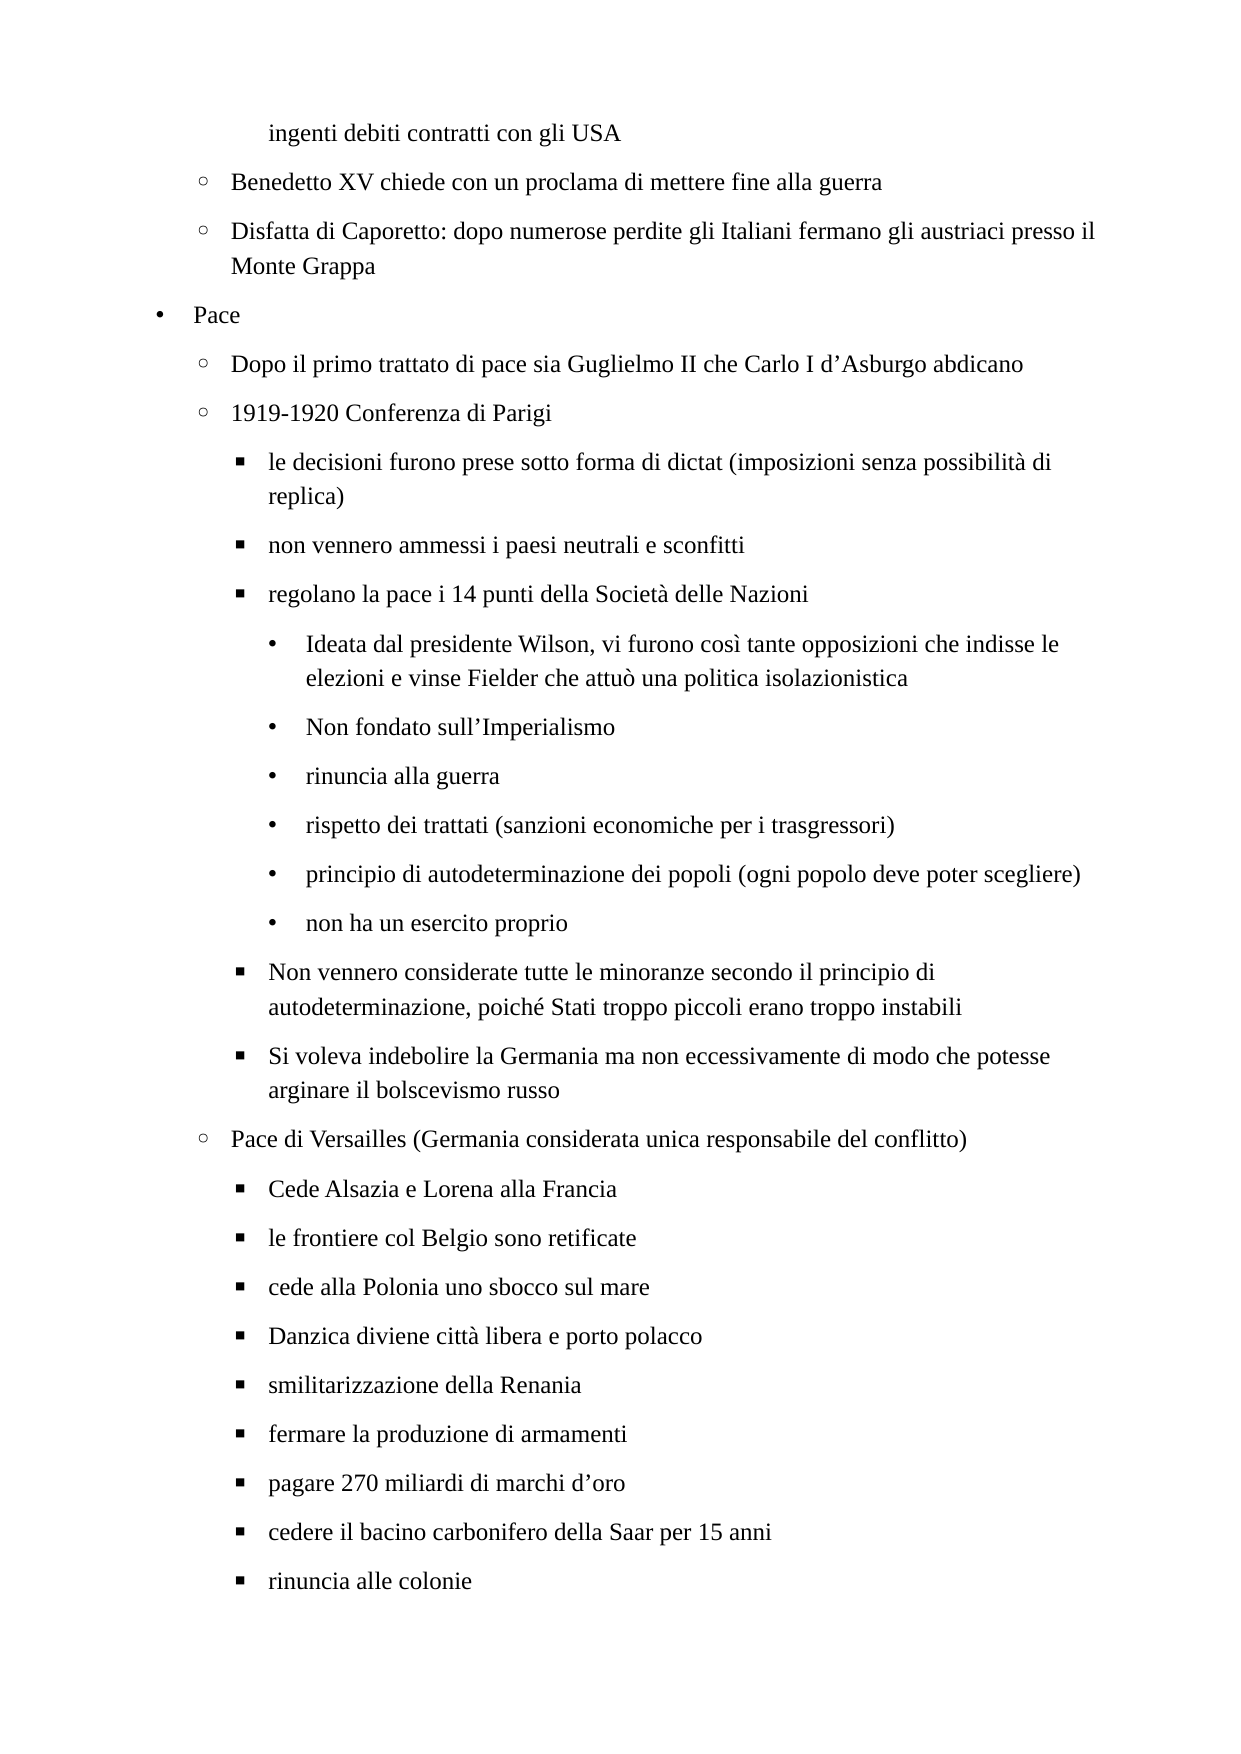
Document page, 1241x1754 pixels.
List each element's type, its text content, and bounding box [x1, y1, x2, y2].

list rispetto dei trattati (sanzioni economiche per i trasgressori) [268, 810, 1122, 839]
list le decisioni furono prese sotto forma di dictat (imposizioni senza possibilità di replica) [231, 447, 1122, 510]
list smilitarizzazione della Renania [231, 1370, 1122, 1399]
list le frontiere col Belgio sono retificate [231, 1223, 1122, 1251]
list rinuncia alle colonie [231, 1566, 1122, 1595]
list 1919-1920 Conferenza di Parigi [193, 398, 1122, 427]
list non vennero ammessi i paesi neutrali e sconfitti [231, 531, 1122, 559]
list Non fondato sull’Imperialismo [268, 712, 1122, 741]
list principio di autodeterminazione dei popoli (ogni popolo deve poter scegliere) [268, 859, 1122, 888]
list Pace di Versailles (Germania considerata unica responsabile del conflitto) [193, 1124, 1122, 1153]
list Non vennero considerate tutte le minoranze secondo il principio di autodeterminazione, poiché Stati troppo piccoli erano troppo instabili [231, 957, 1122, 1021]
list cedere il bacino carbonifero della Saar per 15 anni [231, 1517, 1122, 1546]
list regolano la pace i 14 punti della Società delle Nazioni [231, 579, 1122, 608]
list Benedetto XV chiede con un proclama di mettere fine alla guerra [193, 167, 1122, 196]
list ingenti debiti contratti con gli USA [231, 118, 1122, 147]
list Si voleva indebolire la Germania ma non eccessivamente di modo che potesse arginare il bolscevismo russo [231, 1041, 1122, 1104]
list cede alla Polonia uno sbocco sul mare [231, 1272, 1122, 1301]
list rinuncia alla guerra [268, 761, 1122, 790]
list Disfatta di Caporetto: dopo numerose perdite gli Italiani fermano gli austriaci presso il Monte Grappa [193, 216, 1122, 279]
list fermare la produzione di armamenti [231, 1419, 1122, 1448]
list non ha un esercito proprio [268, 908, 1122, 937]
list Dopo il primo trattato di pace sia Guglielmo II che Carlo I d’Asburgo abdicano [193, 349, 1122, 378]
list Ideata dal presidente Wilson, vi furono così tante opposizioni che indisse le elezioni e vinse Fielder che attuò una politica isolazionistica [268, 629, 1122, 692]
list Pace [156, 300, 1122, 328]
list Danzica diviene città libera e porto polacco [231, 1321, 1122, 1349]
list pagare 270 miliardi di marchi d’oro [231, 1468, 1122, 1497]
list Cede Alsazia e Lorena alla Francia [231, 1174, 1122, 1202]
